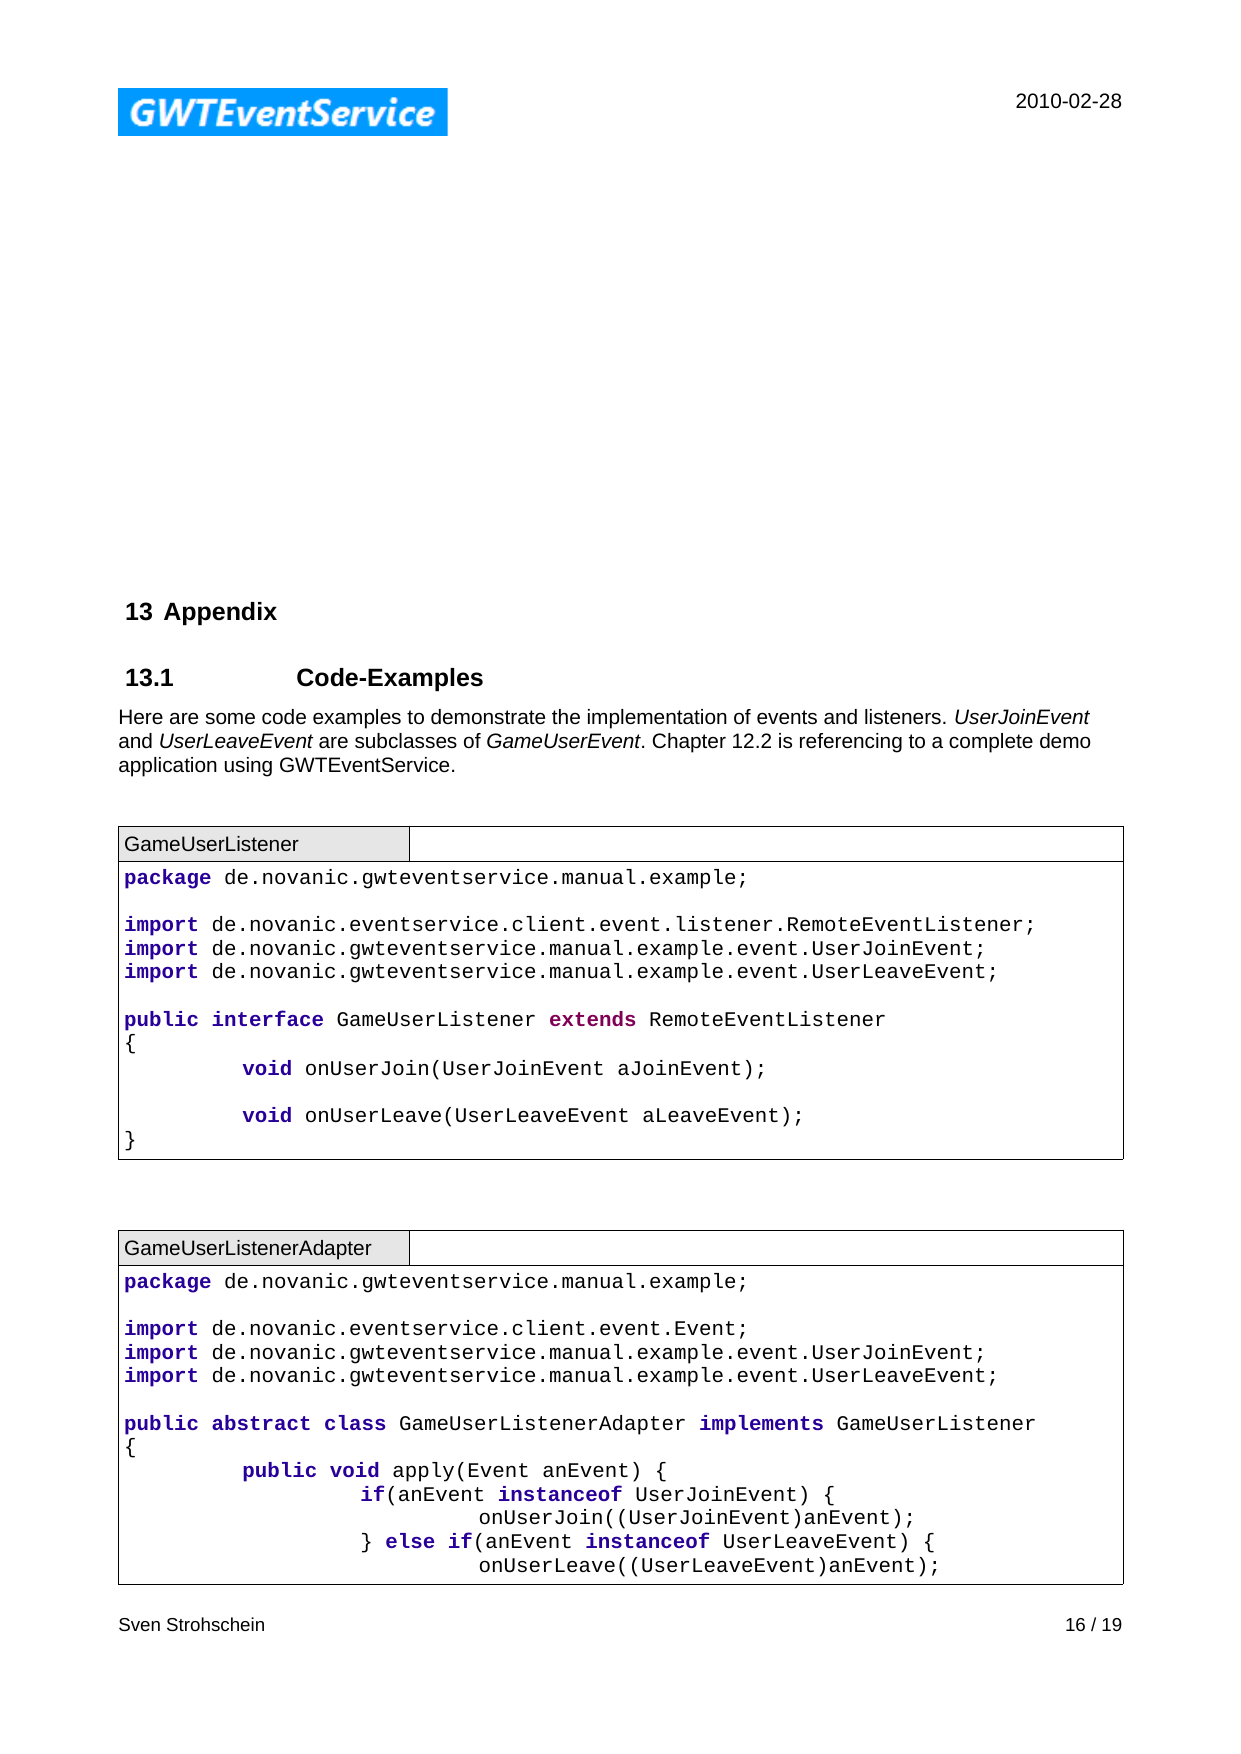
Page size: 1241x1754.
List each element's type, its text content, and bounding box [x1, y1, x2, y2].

table_header GameUserListener [119, 827, 409, 861]
picture [118, 88, 448, 136]
subtitle Appendix [118, 597, 1122, 626]
text Here are some code examples to demonstrate the implementation of events and listeners. UserJoinEvent and UserLeaveEvent are subclasses of GameUserEvent. Chapter 12.2 is referencing to a complete demo application using GWTEventService. [118, 705, 1122, 777]
table_cell package de.novanic.gwteventservice.manual.example; import de.novanic.eventservice.client.event.listener.RemoteEventListener; import de.novanic.gwteventservice.manual.example.event.UserJoinEvent; import de.novanic.gwteventservice.manual.example.event.UserLeaveEvent; public interface GameUserListener extends RemoteEventListener { void onUserJoin(UserJoinEvent aJoinEvent); void onUserLeave(UserLeaveEvent aLeaveEvent); } [119, 862, 1123, 1159]
table_header [410, 827, 1123, 861]
table_cell package de.novanic.gwteventservice.manual.example; import de.novanic.eventservice.client.event.Event; import de.novanic.gwteventservice.manual.example.event.UserJoinEvent; import de.novanic.gwteventservice.manual.example.event.UserLeaveEvent; public abstract class GameUserListenerAdapter implements GameUserListener { public void apply(Event anEvent) { if(anEvent instanceof UserJoinEvent) { onUserJoin((UserJoinEvent)anEvent); } else if(anEvent instanceof UserLeaveEvent) { onUserLeave((UserLeaveEvent)anEvent); [119, 1266, 1123, 1584]
table_header [410, 1231, 1123, 1265]
subtitle Code-Examples [118, 663, 1122, 692]
table_header GameUserListenerAdapter [119, 1231, 409, 1265]
